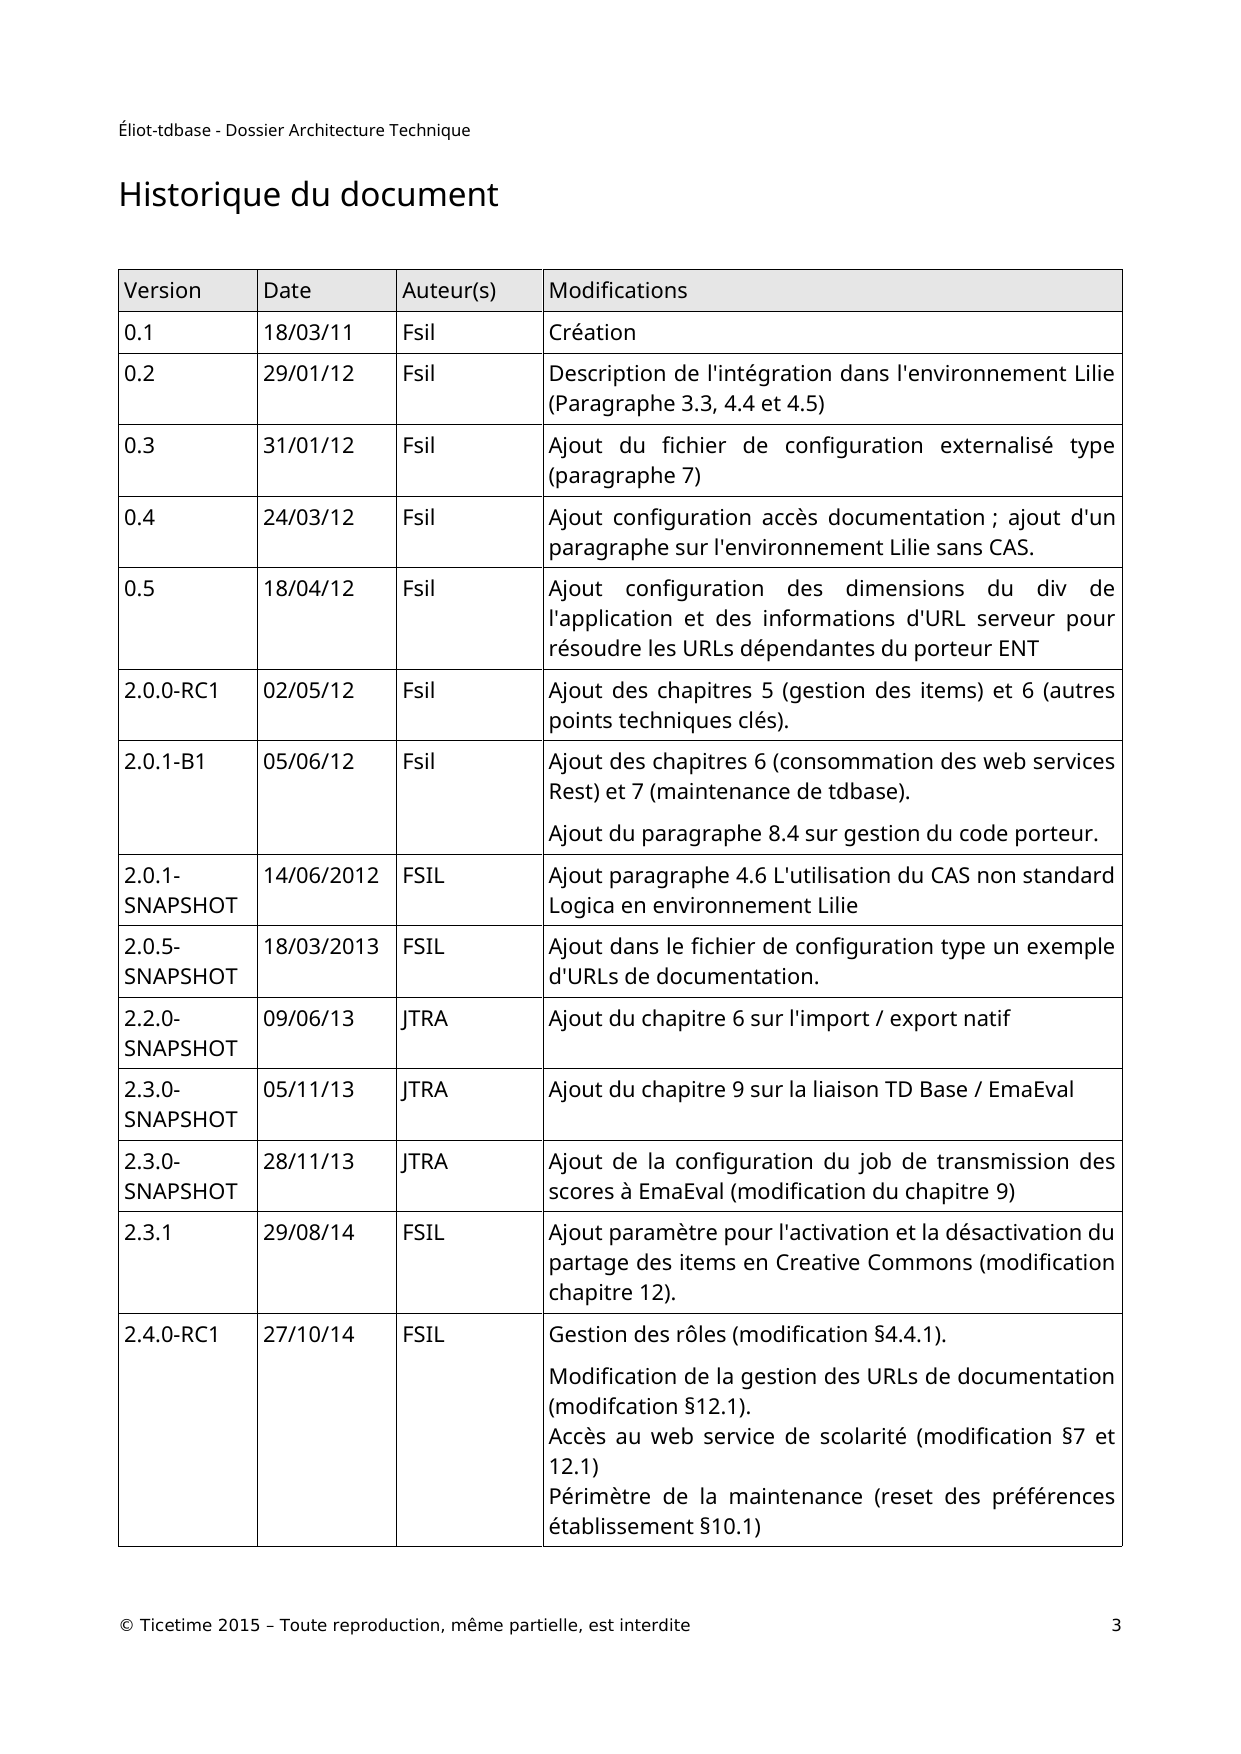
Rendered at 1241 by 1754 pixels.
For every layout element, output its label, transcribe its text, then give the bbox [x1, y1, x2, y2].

table_cell 29/08/14 [258, 1212, 396, 1313]
table_cell 2.0.1-SNAPSHOT [119, 855, 257, 925]
table_cell FSIL [397, 1314, 542, 1546]
table_cell 2.0.1-B1 [119, 741, 257, 854]
table_cell Ajout paragraphe 4.6 L'utilisation du CAS non standard Logica en environnement Lilie [544, 855, 1122, 925]
table_cell 24/03/12 [258, 497, 396, 567]
table_cell FSIL [397, 926, 542, 997]
table_cell JTRA [397, 1069, 542, 1140]
table_cell 14/06/2012 [258, 855, 396, 925]
table_cell 2.3.1 [119, 1212, 257, 1313]
table_cell Ajout des chapitres 5 (gestion des items) et 6 (autres points techniques clés). [544, 670, 1122, 740]
table_cell Fsil [397, 568, 542, 669]
table_cell Ajout dans le fichier de configuration type un exemple d'URLs de documentation. [544, 926, 1122, 997]
table_cell 2.3.0-SNAPSHOT [119, 1141, 257, 1211]
table_cell 2.0.0-RC1 [119, 670, 257, 740]
table_cell Ajout du fichier de configuration externalisé type (paragraphe 7) [544, 425, 1122, 496]
table_cell Fsil [397, 497, 542, 567]
table_cell 2.3.0-SNAPSHOT [119, 1069, 257, 1140]
table_cell 27/10/14 [258, 1314, 396, 1546]
table_cell Fsil [397, 312, 542, 353]
table_cell 2.2.0-SNAPSHOT [119, 998, 257, 1068]
table_cell 06/09/13 [258, 998, 396, 1068]
table_cell 18/04/12 [258, 568, 396, 669]
table_cell Ajout du chapitre 9 sur la liaison TD Base / EmaEval [544, 1069, 1122, 1140]
table_cell 18/03/11 [258, 312, 396, 353]
table_cell 2.4.0-RC1 [119, 1314, 257, 1546]
table_cell FSIL [397, 855, 542, 925]
table_cell 18/03/2013 [258, 926, 396, 997]
table_cell 05/11/13 [258, 1069, 396, 1140]
table_cell 0.2 [119, 354, 257, 424]
table_cell Fsil [397, 425, 542, 496]
table_cell Ajout configuration des dimensions du div de l'application et des informations d'URL serveur pour résoudre les URLs dépendantes du porteur ENT [544, 568, 1122, 669]
table_cell Fsil [397, 670, 542, 740]
table_header Modifications [544, 270, 1122, 311]
table_header Date [258, 270, 396, 311]
table_cell Fsil [397, 741, 542, 854]
table_cell 02/05/12 [258, 670, 396, 740]
table_header Auteur(s) [397, 270, 542, 311]
table_cell Fsil [397, 354, 542, 424]
table_cell Ajout du chapitre 6 sur l'import / export natif [544, 998, 1122, 1068]
table_cell JTRA [397, 998, 542, 1068]
table_cell 0.4 [119, 497, 257, 567]
table_cell 29/01/12 [258, 354, 396, 424]
text Historique du document [118, 171, 1122, 216]
table_cell FSIL [397, 1212, 542, 1313]
table_cell 0.3 [119, 425, 257, 496]
table_cell 0.1 [119, 312, 257, 353]
table_cell Création [544, 312, 1122, 353]
table_cell Ajout paramètre pour l'activation et la désactivation du partage des items en Creative Commons (modification chapitre 12). [544, 1212, 1122, 1313]
table_cell Description de l'intégration dans l'environnement Lilie (Paragraphe 3.3, 4.4 et 4.5) [544, 354, 1122, 424]
table_cell 31/01/12 [258, 425, 396, 496]
table_cell 05/06/12 [258, 741, 396, 854]
table_cell Gestion des rôles (modification §4.4.1). Modification de la gestion des URLs de documentation (modifcation §12.1). Accès au web service de scolarité (modification §7 et 12.1) Périmètre de la maintenance (reset des préférences établissement §10.1) [544, 1314, 1122, 1546]
table_cell 0.5 [119, 568, 257, 669]
table_cell Ajout configuration accès documentation ; ajout d'un paragraphe sur l'environnement Lilie sans CAS. [544, 497, 1122, 567]
table_cell 28/11/13 [258, 1141, 396, 1211]
table_cell Ajout de la configuration du job de transmission des scores à EmaEval (modification du chapitre 9) [544, 1141, 1122, 1211]
table_cell Ajout des chapitres 6 (consommation des web services Rest) et 7 (maintenance de tdbase). Ajout du paragraphe 8.4 sur gestion du code porteur. [544, 741, 1122, 854]
table_header Version [119, 270, 257, 311]
table_cell JTRA [397, 1141, 542, 1211]
table_cell 2.0.5-SNAPSHOT [119, 926, 257, 997]
